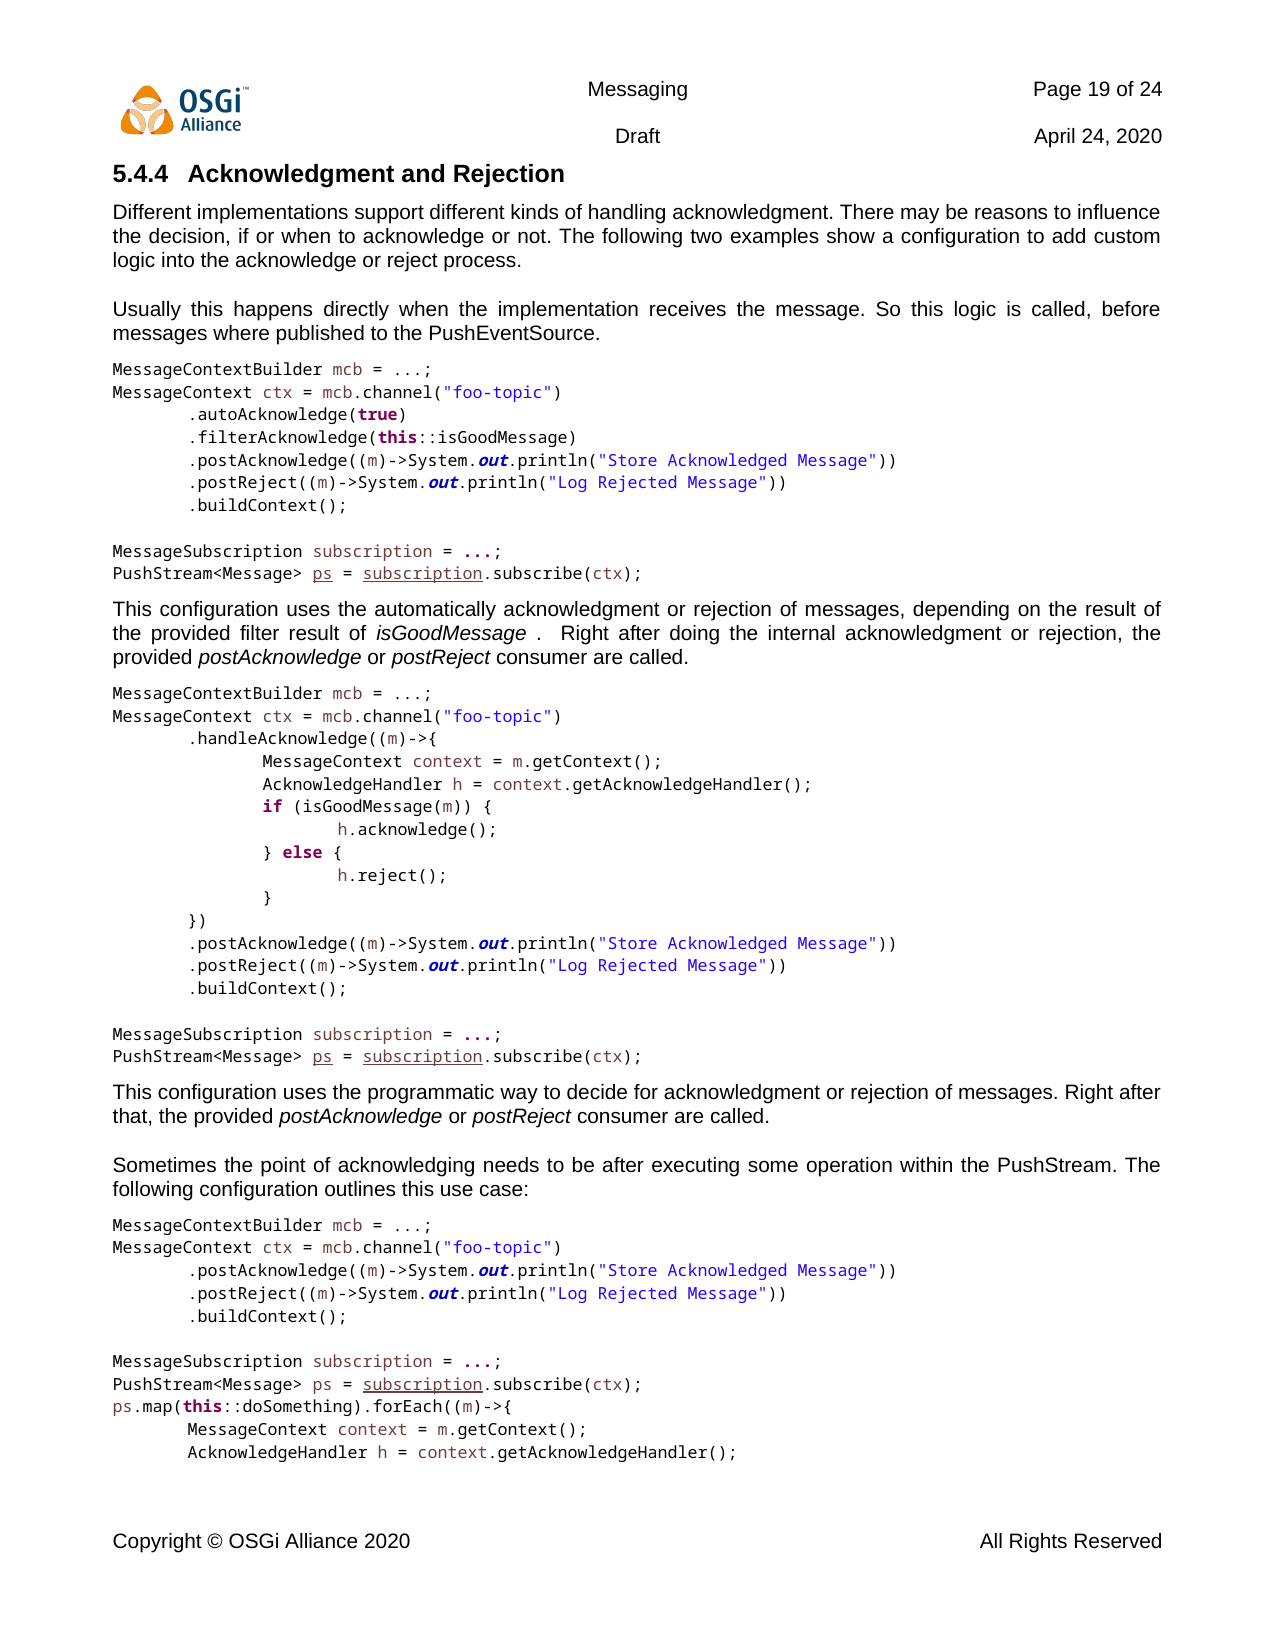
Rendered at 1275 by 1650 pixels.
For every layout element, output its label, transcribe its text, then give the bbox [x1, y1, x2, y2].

text .handleAcknowledge((m)->{ [112, 727, 1162, 749]
text } [112, 886, 1162, 908]
text MessageContext context = m.getContext(); [112, 749, 1162, 772]
text } else { [112, 840, 1162, 863]
text .postReject((m)->System.out.println("Log Rejected Message")) [112, 471, 1162, 494]
text }) [112, 908, 1162, 931]
text MessageContext ctx = mcb.channel("foo-topic") [112, 1236, 1162, 1259]
text .autoAcknowledge(true) [112, 403, 1162, 426]
text if (isGoodMessage(m)) { [112, 795, 1162, 818]
text .postReject((m)->System.out.println("Log Rejected Message")) [112, 954, 1162, 977]
subtitle Acknowledgment and Rejection [112, 159, 1162, 188]
text Usually this happens directly when the implementation receives the message. So this logic is called, before messages where published to the PushEventSource. [112, 297, 1162, 345]
text Sometimes the point of acknowledging needs to be after executing some operation within the PushStream. The following configuration outlines this use case: [112, 1153, 1162, 1201]
text .postAcknowledge((m)->System.out.println("Store Acknowledged Message")) [112, 448, 1162, 471]
text .buildContext(); [112, 1304, 1162, 1327]
text PushStream<Message> ps = subscription.subscribe(ctx); [112, 1372, 1162, 1395]
text MessageContextBuilder mcb = ...; [112, 1213, 1162, 1236]
text MessageContext ctx = mcb.channel("foo-topic") [112, 704, 1162, 727]
text Different implementations support different kinds of handling acknowledgment. There may be reasons to influence the decision, if or when to acknowledge or not. The following two examples show a configuration to add custom logic into the acknowledge or reject process. [112, 200, 1162, 272]
text h.reject(); [112, 863, 1162, 886]
text h.acknowledge(); [112, 818, 1162, 840]
text This configuration uses the programmatic way to decide for acknowledgment or rejection of messages. Right after that, the provided postAcknowledge or postReject consumer are called. [112, 1080, 1162, 1128]
text MessageContextBuilder mcb = ...; [112, 681, 1162, 704]
text MessageContext context = m.getContext(); [112, 1418, 1162, 1440]
text ps.map(this::doSomething).forEach((m)->{ [112, 1395, 1162, 1418]
text AcknowledgeHandler h = context.getAcknowledgeHandler(); [112, 772, 1162, 795]
text .postReject((m)->System.out.println("Log Rejected Message")) [112, 1281, 1162, 1304]
text .postAcknowledge((m)->System.out.println("Store Acknowledged Message")) [112, 931, 1162, 954]
text AcknowledgeHandler h = context.getAcknowledgeHandler(); [112, 1440, 1162, 1463]
text MessageContextBuilder mcb = ...; [112, 357, 1162, 380]
text .buildContext(); [112, 494, 1162, 516]
text MessageSubscription subscription = ...; [112, 1349, 1162, 1372]
picture [113, 78, 257, 142]
text PushStream<Message> ps = subscription.subscribe(ctx); [112, 562, 1162, 584]
text MessageContext ctx = mcb.channel("foo-topic") [112, 380, 1162, 403]
text .buildContext(); [112, 977, 1162, 999]
text MessageSubscription subscription = ...; [112, 1022, 1162, 1045]
text MessageSubscription subscription = ...; [112, 539, 1162, 562]
text .postAcknowledge((m)->System.out.println("Store Acknowledged Message")) [112, 1259, 1162, 1281]
text This configuration uses the automatically acknowledgment or rejection of messages, depending on the result of the provided filter result of isGoodMessage . Right after doing the internal acknowledgment or rejection, the provided postAcknowledge or postReject consumer are called. [112, 597, 1162, 669]
text .filterAcknowledge(this::isGoodMessage) [112, 426, 1162, 448]
text PushStream<Message> ps = subscription.subscribe(ctx); [112, 1045, 1162, 1067]
